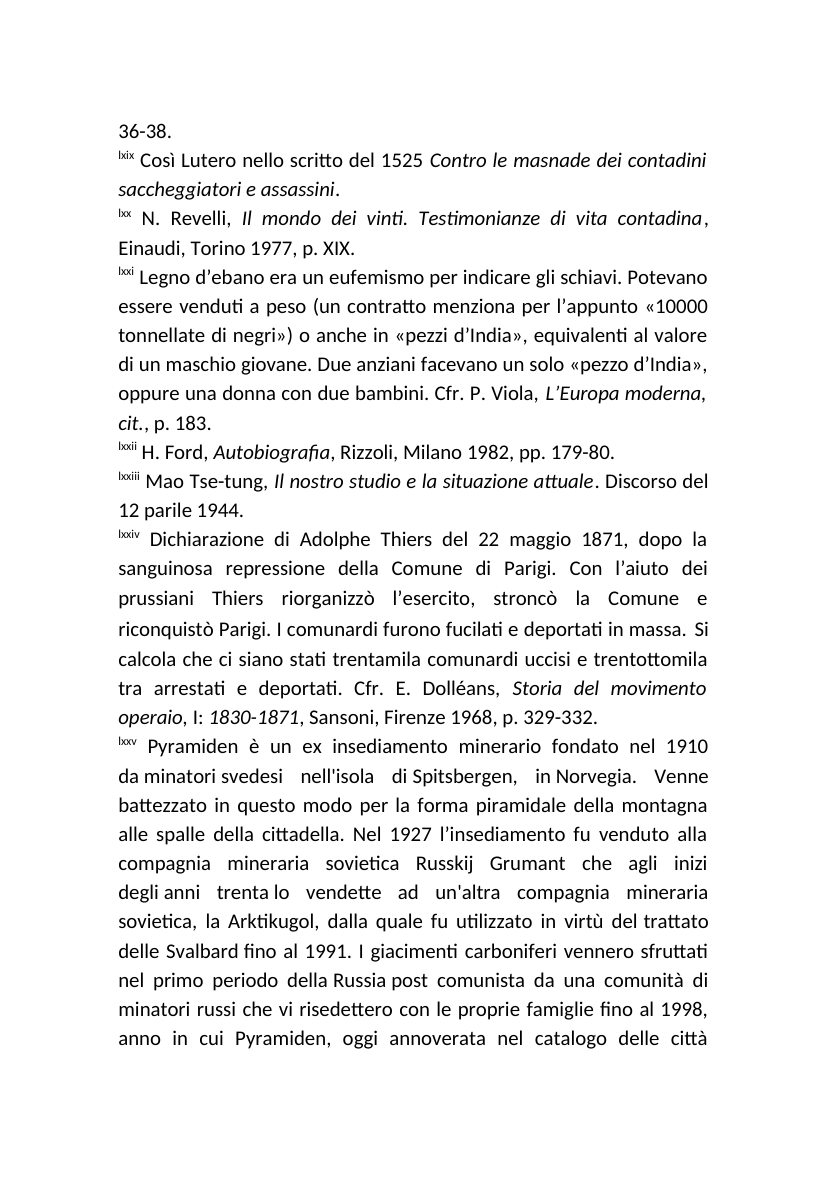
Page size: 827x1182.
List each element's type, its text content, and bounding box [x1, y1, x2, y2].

text Pyramiden è un ex insediamento minerario fondato nel 1910 da minatori svedesi nell'isola di Spitsbergen, in Norvegia. Venne battezzato in questo modo per la forma piramidale della montagna alle spalle della cittadella. Nel 1927 l’insediamento fu venduto alla compagnia mineraria sovietica Russkij Grumant che agli inizi degli anni trenta lo vendette ad un'altra compagnia mineraria sovietica, la Arktikugol, dalla quale fu utilizzato in virtù del trattato delle Svalbard fino al 1991. I giacimenti carboniferi vennero sfruttati nel primo periodo della Russia post comunista da una comunità di minatori russi che vi risedettero con le proprie famiglie fino al 1998, anno in cui Pyramiden, oggi annoverata nel catalogo delle città [118, 734, 709, 1051]
text Dichiarazione di Adolphe Thiers del 22 maggio 1871, dopo la sanguinosa repressione della Comune di Parigi. Con l’aiuto dei prussiani Thiers riorganizzò l’esercito, stroncò la Comune e riconquistò Parigi. I comunardi furono fucilati e deportati in massa. Si calcola che ci siano stati trentamila comunardi uccisi e trentottomila tra arrestati e deportati. Cfr. E. Dolléans, Storia del movimento operaio, I: 1830-1871, Sansoni, Firenze 1968, p. 329-332. [118, 526, 709, 730]
text Così Lutero nello scritto del 1525 Contro le masnade dei contadini saccheggiatori e assassini. [118, 147, 709, 202]
text Legno d’ebano era un eufemismo per indicare gli schiavi. Potevano essere venduti a peso (un contratto menziona per l’appunto «10000 tonnellate di negri») o anche in «pezzi d’India», equivalenti al valore di un maschio giovane. Due anziani facevano un solo «pezzo d’India», oppure una donna con due bambini. Cfr. P. Viola, L’Europa moderna, cit., p. 183. [118, 264, 709, 435]
text N. Revelli, Il mondo dei vinti. Testimonianze di vita contadina, Einaudi, Torino 1977, p. XIX. [118, 206, 709, 260]
text 36-38. [118, 118, 709, 143]
text Mao Tse-tung, Il nostro studio e la situazione attuale. Discorso del 12 parile 1944. [118, 468, 709, 523]
text H. Ford, Autobiografia, Rizzoli, Milano 1982, pp. 179-80. [118, 439, 709, 464]
